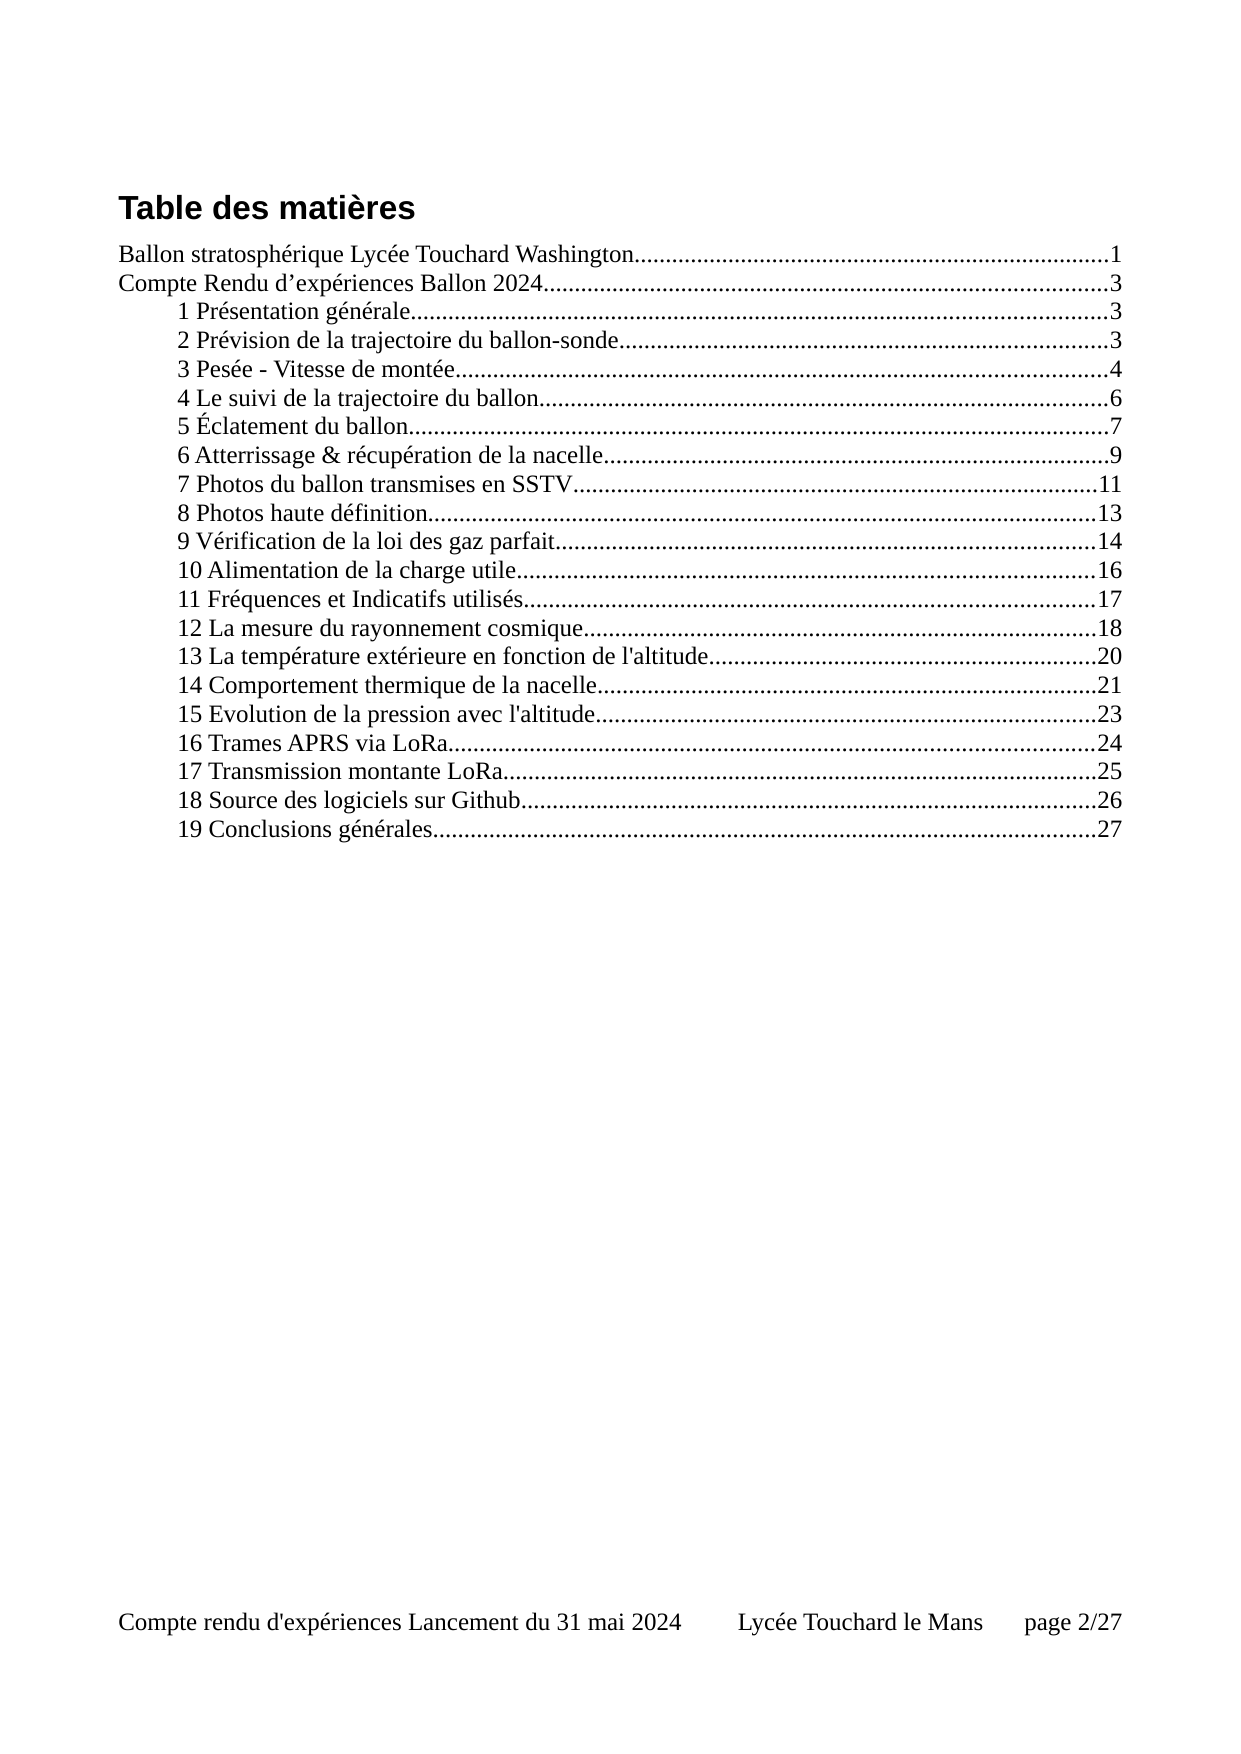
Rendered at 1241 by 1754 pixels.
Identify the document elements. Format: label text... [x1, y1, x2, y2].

text 9 Vérification de la loi des gaz parfait 14 [177, 526, 1122, 555]
text 3 Pesée - Vitesse de montée 4 [177, 354, 1122, 383]
text Ballon stratosphérique Lycée Touchard Washington 1 [118, 239, 1122, 268]
text 5 Éclatement du ballon 7 [177, 411, 1122, 440]
text 19 Conclusions générales 27 [177, 814, 1122, 843]
text 16 Trames APRS via LoRa 24 [177, 728, 1122, 756]
text 6 Atterrissage & récupération de la nacelle 9 [177, 440, 1122, 469]
text 12 La mesure du rayonnement cosmique 18 [177, 613, 1122, 641]
text 14 Comportement thermique de la nacelle 21 [177, 670, 1122, 699]
text 10 Alimentation de la charge utile 16 [177, 555, 1122, 584]
text 4 Le suivi de la trajectoire du ballon 6 [177, 383, 1122, 411]
text 8 Photos haute définition 13 [177, 498, 1122, 526]
text 15 Evolution de la pression avec l'altitude 23 [177, 699, 1122, 728]
text 13 La température extérieure en fonction de l'altitude 20 [177, 641, 1122, 670]
text 11 Fréquences et Indicatifs utilisés 17 [177, 584, 1122, 613]
text 2 Prévision de la trajectoire du ballon-sonde 3 [177, 325, 1122, 354]
text Compte Rendu d’expériences Ballon 2024 3 [118, 268, 1122, 296]
text 17 Transmission montante LoRa 25 [177, 756, 1122, 785]
subtitle Table des matières [118, 188, 1122, 226]
text 1 Présentation générale 3 [177, 296, 1122, 325]
text 18 Source des logiciels sur Github 26 [177, 785, 1122, 814]
text 7 Photos du ballon transmises en SSTV 11 [177, 469, 1122, 498]
